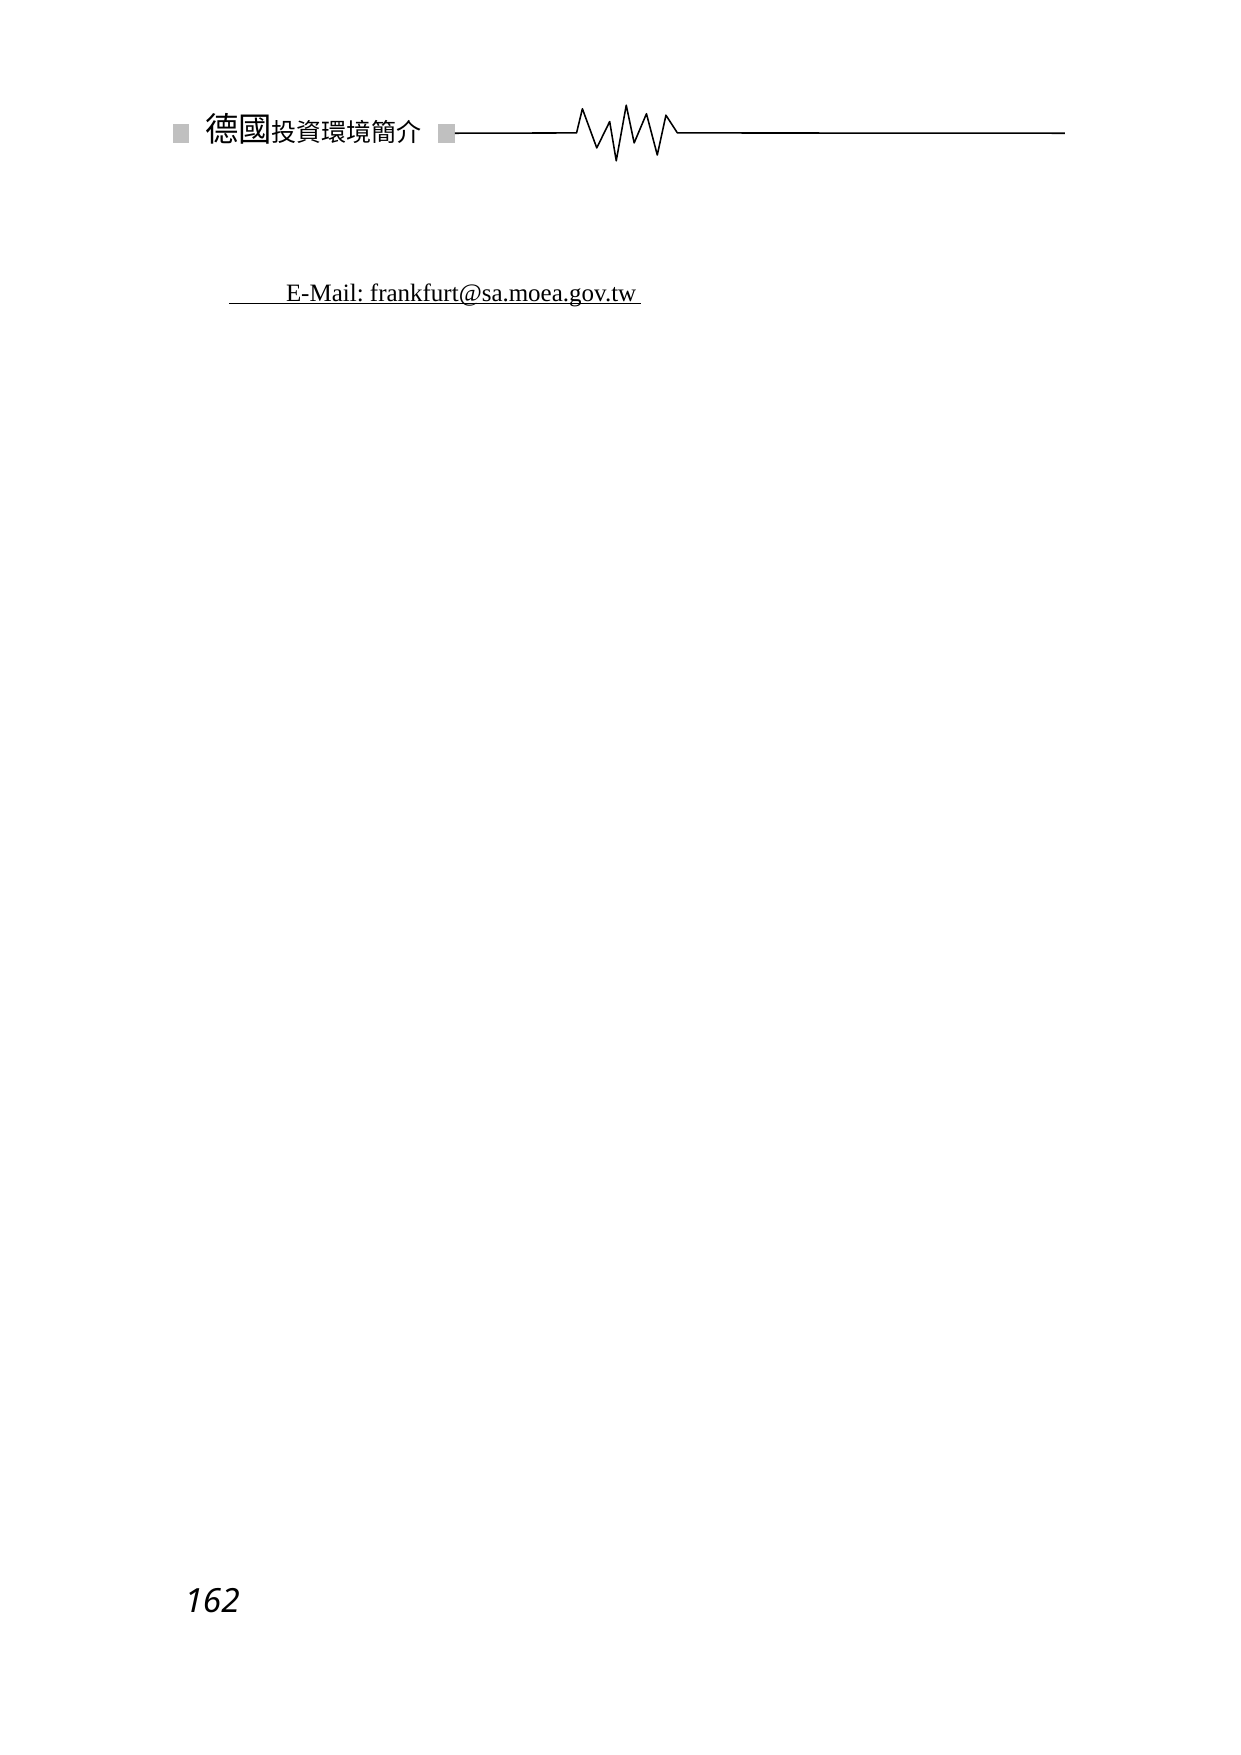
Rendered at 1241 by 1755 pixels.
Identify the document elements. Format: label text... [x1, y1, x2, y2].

text E-Mail: frankfurt@sa.moea.gov.tw [207, 250, 1058, 313]
